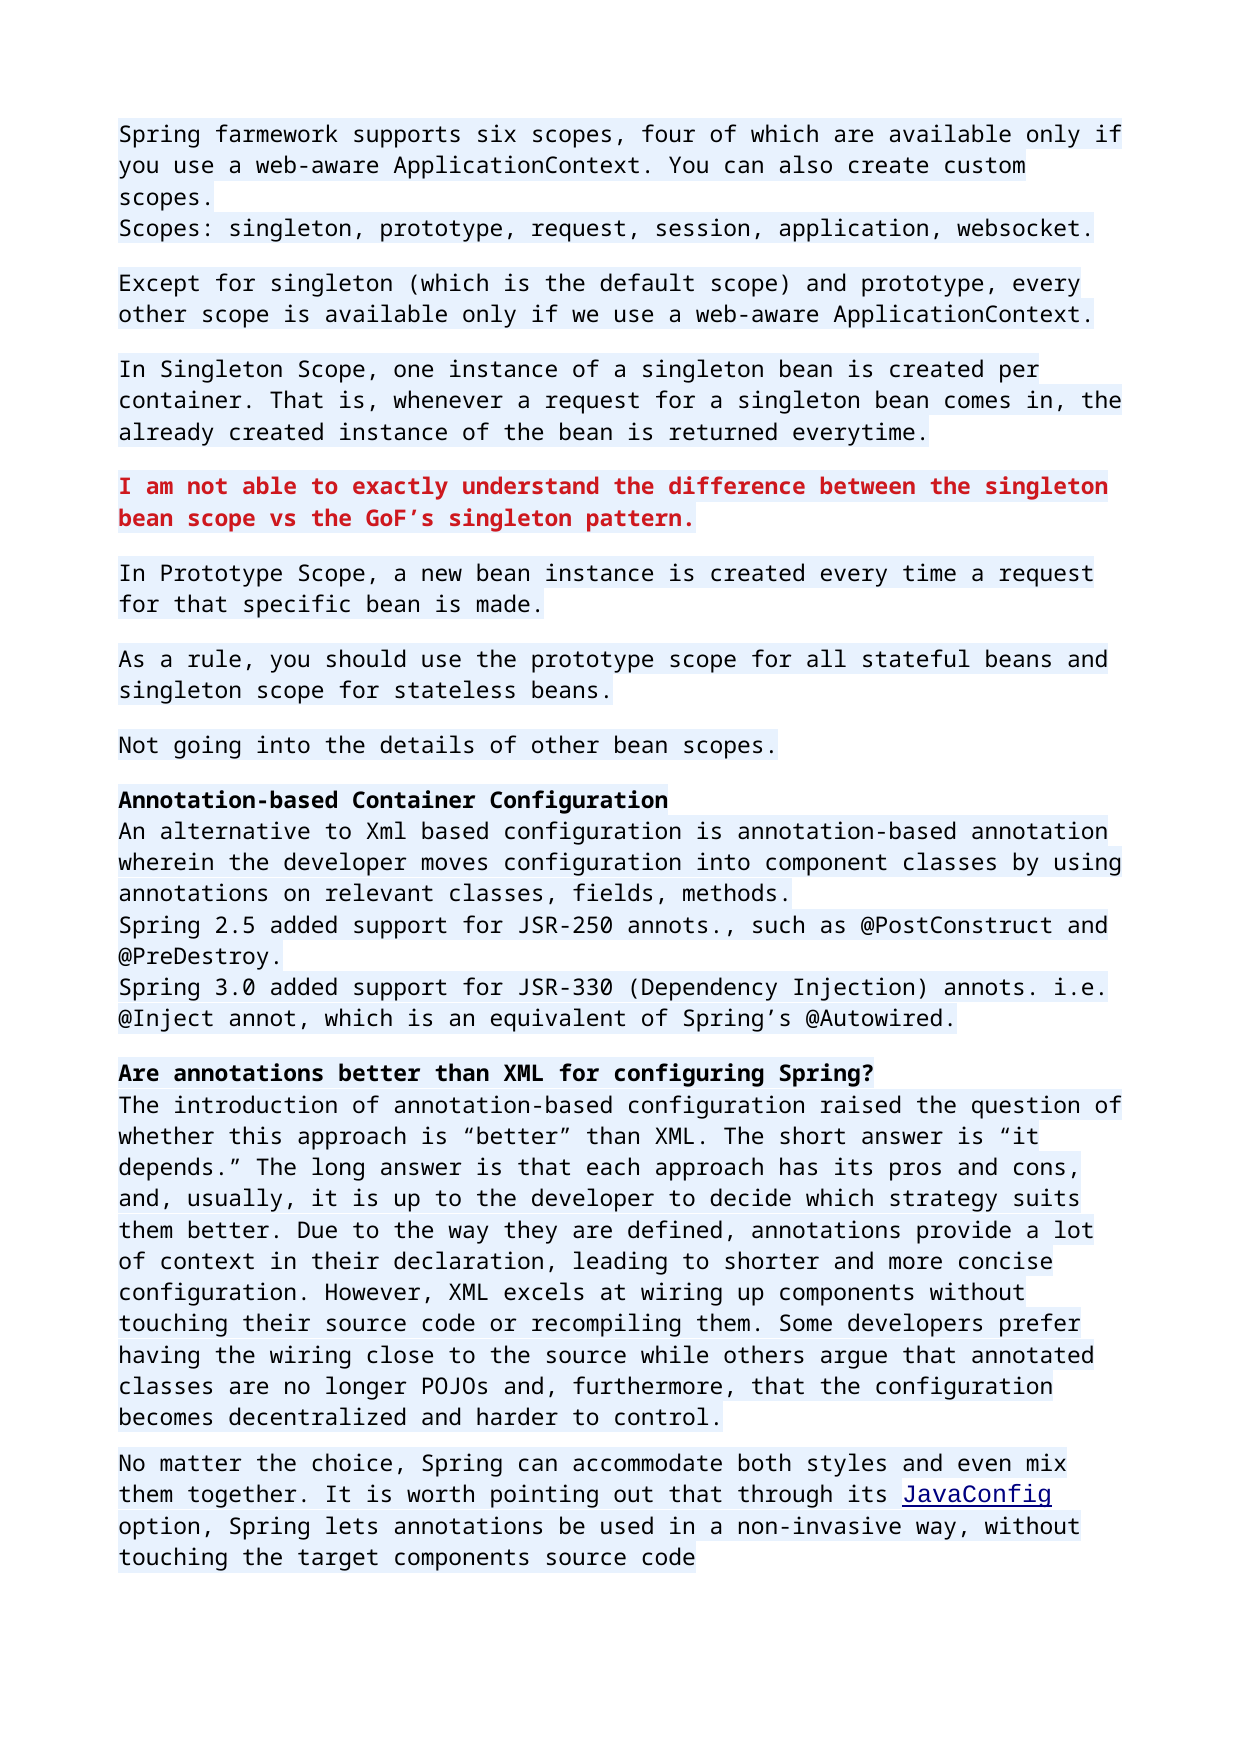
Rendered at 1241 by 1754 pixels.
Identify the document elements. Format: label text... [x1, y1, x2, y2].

text An alternative to Xml based configuration is annotation-based annotation wherein the developer moves configuration into component classes by using annotations on relevant classes, fields, methods. [118, 815, 1122, 909]
text Spring farmework supports six scopes, four of which are available only if you use a web-aware ApplicationContext. You can also create custom scopes. [118, 118, 1122, 212]
text In Singleton Scope, one instance of a singleton bean is created per container. That is, whenever a request for a singleton bean comes in, the already created instance of the bean is returned everytime. [118, 353, 1122, 447]
text Except for singleton (which is the default scope) and prototype, every other scope is available only if we use a web-aware ApplicationContext. [118, 267, 1122, 329]
text As a rule, you should use the prototype scope for all stateful beans and singleton scope for stateless beans. [118, 643, 1122, 705]
text The introduction of annotation-based configuration raised the question of whether this approach is “better” than XML. The short answer is “it depends.” The long answer is that each approach has its pros and cons, and, usually, it is up to the developer to decide which strategy suits them better. Due to the way they are defined, annotations provide a lot of context in their declaration, leading to shorter and more concise configuration. However, XML excels at wiring up components without touching their source code or recompiling them. Some developers prefer having the wiring close to the source while others argue that annotated classes are no longer POJOs and, furthermore, that the configuration becomes decentralized and harder to control. [118, 1088, 1122, 1432]
text No matter the choice, Spring can accommodate both styles and even mix them together. It is worth pointing out that through its JavaConfig option, Spring lets annotations be used in a non-invasive way, without touching the target components source code [118, 1447, 1122, 1573]
text Annotation-based Container Configuration [118, 784, 1122, 815]
text I am not able to exactly understand the difference between the singleton bean scope vs the GoF’s singleton pattern. [118, 470, 1122, 533]
text Spring 2.5 added support for JSR-250 annots., such as @PostConstruct and @PreDestroy. [118, 909, 1122, 971]
text In Prototype Scope, a new bean instance is created every time a request for that specific bean is made. [118, 556, 1122, 619]
text Spring 3.0 added support for JSR-330 (Dependency Injection) annots. i.e. @Inject annot, which is an equivalent of Spring’s @Autowired. [118, 971, 1122, 1034]
text Not going into the details of other bean scopes. [118, 729, 1122, 760]
text Are annotations better than XML for configuring Spring? [118, 1057, 1122, 1088]
text Scopes: singleton, prototype, request, session, application, websocket. [118, 212, 1122, 243]
